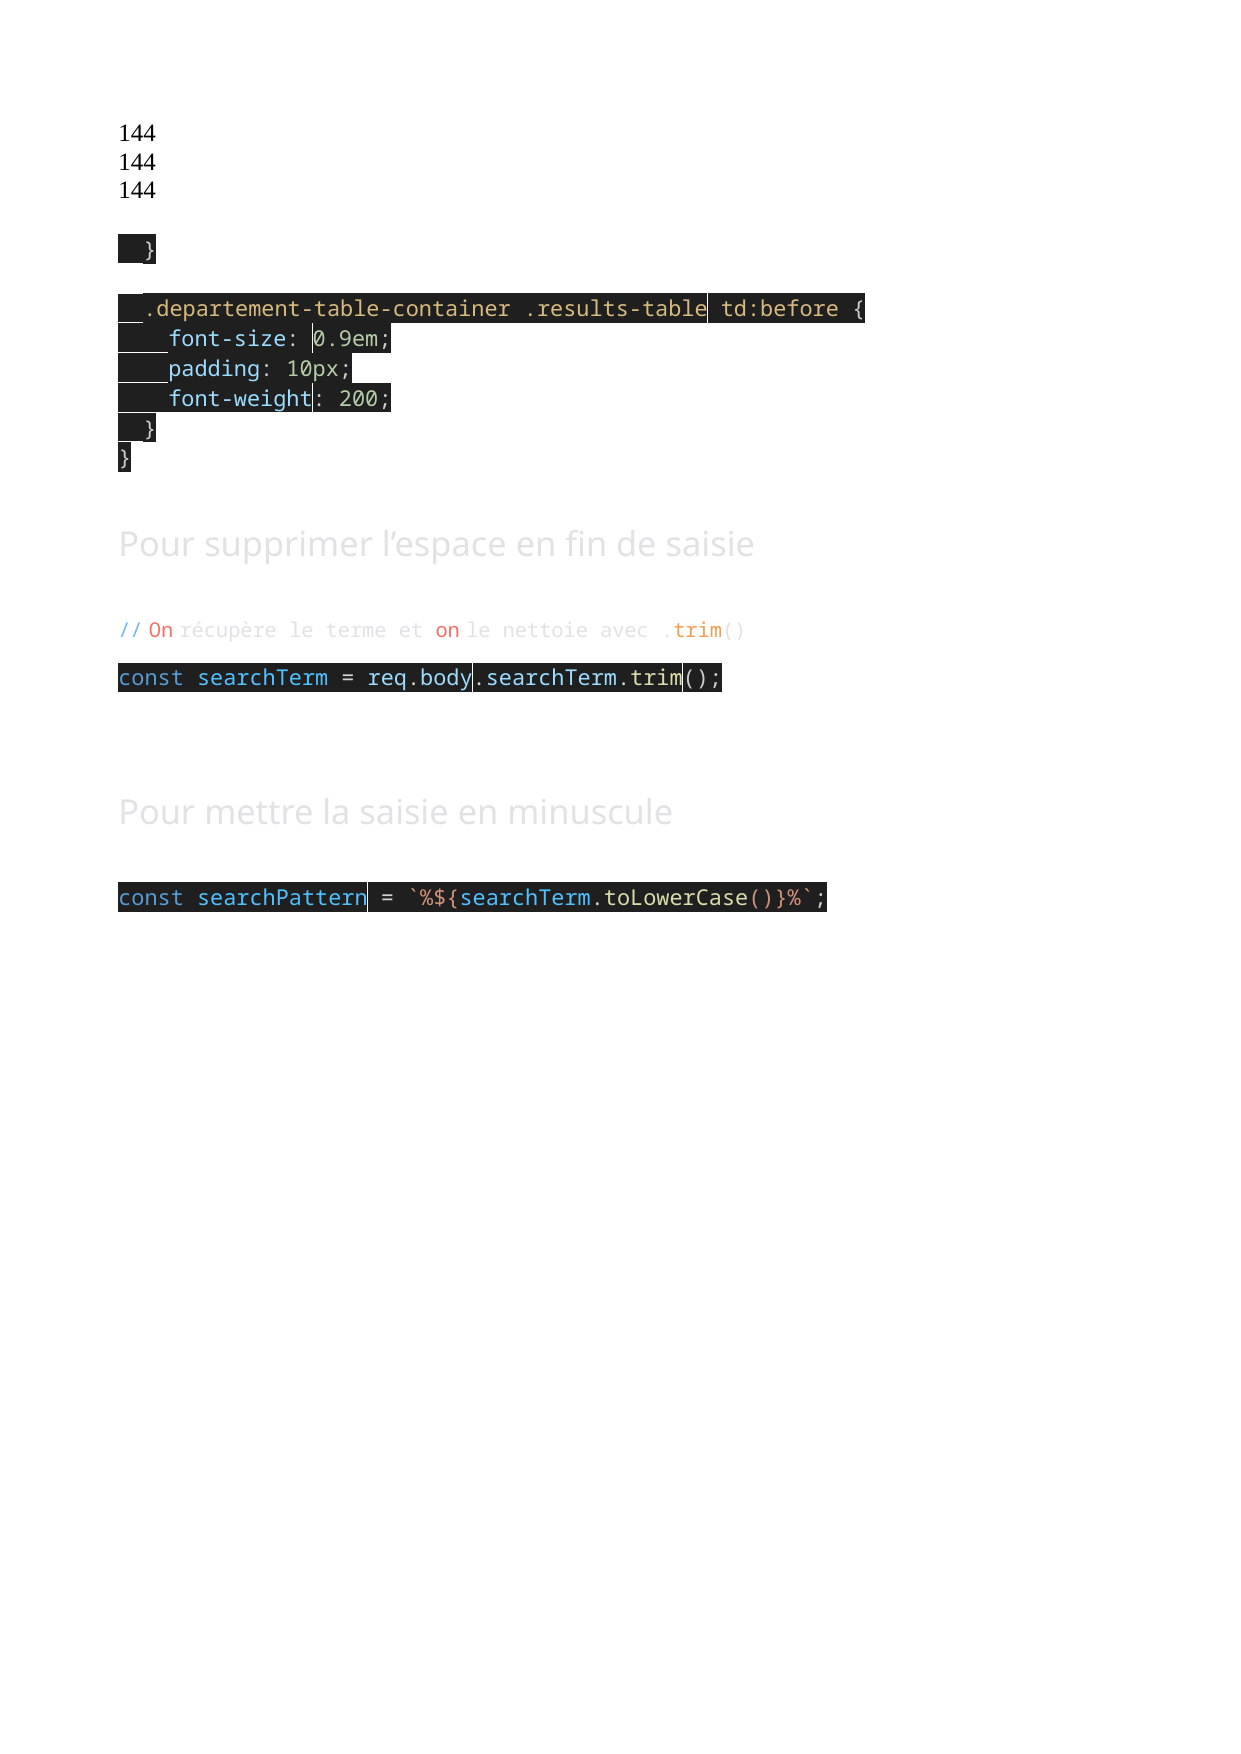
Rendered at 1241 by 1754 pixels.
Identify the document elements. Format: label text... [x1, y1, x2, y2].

text font-size: 0.9em; [118, 323, 1122, 353]
text padding: 10px; [118, 353, 1122, 383]
text } [118, 442, 1122, 472]
text } [118, 234, 1122, 264]
subtitle Pour supprimer l’espace en fin de saisie [118, 520, 1122, 567]
subtitle Pour mettre la saisie en minuscule [118, 787, 1122, 834]
text .departement-table-container .results-table td:before { [118, 293, 1122, 323]
text } [118, 412, 1122, 442]
text font-weight: 200; [118, 383, 1122, 412]
text // On récupère le terme et on le nettoie avec .trim() [118, 614, 1122, 643]
text const searchPattern = `%${searchTerm.toLowerCase()}%`; [118, 882, 1122, 912]
text const searchTerm = req.body.searchTerm.trim(); [118, 662, 1122, 692]
